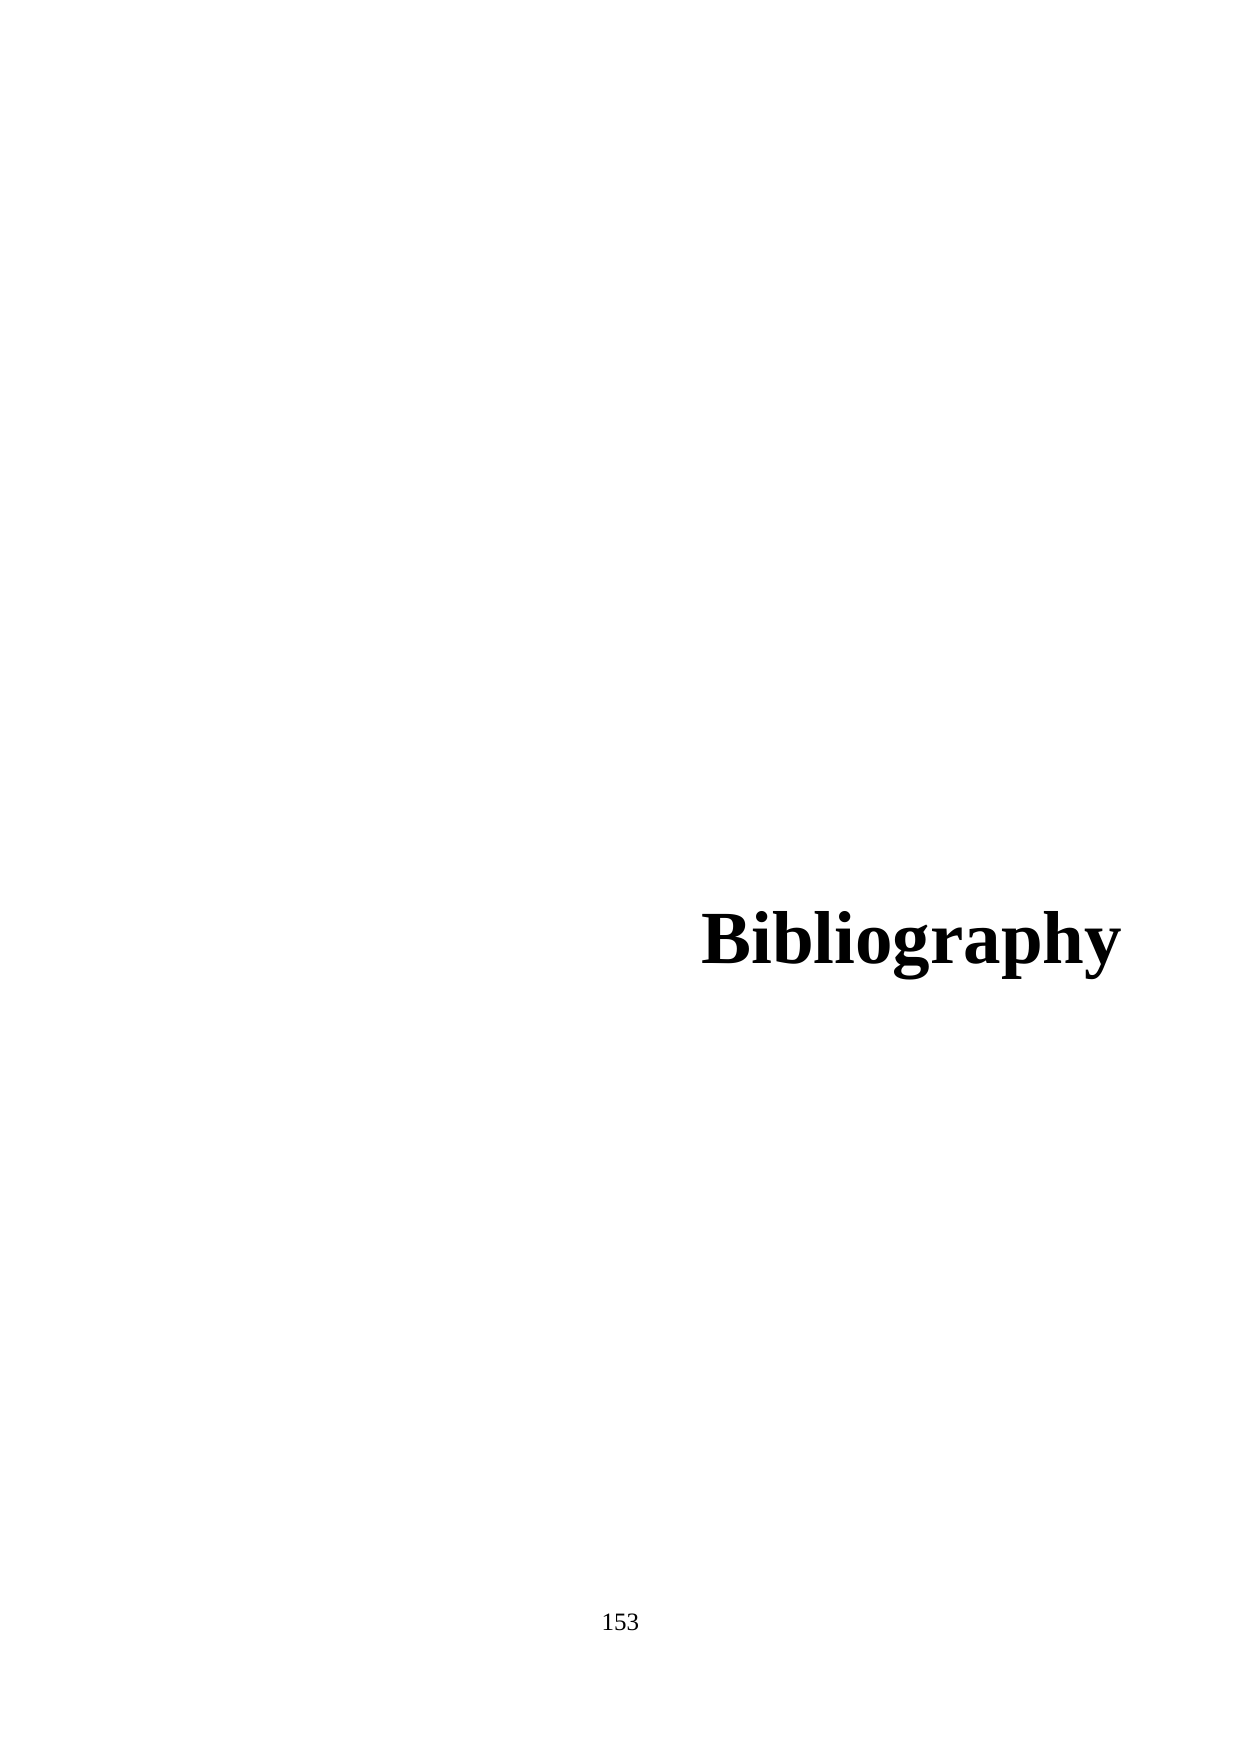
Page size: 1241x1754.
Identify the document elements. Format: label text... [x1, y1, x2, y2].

subtitle Bibliography [118, 894, 1122, 980]
